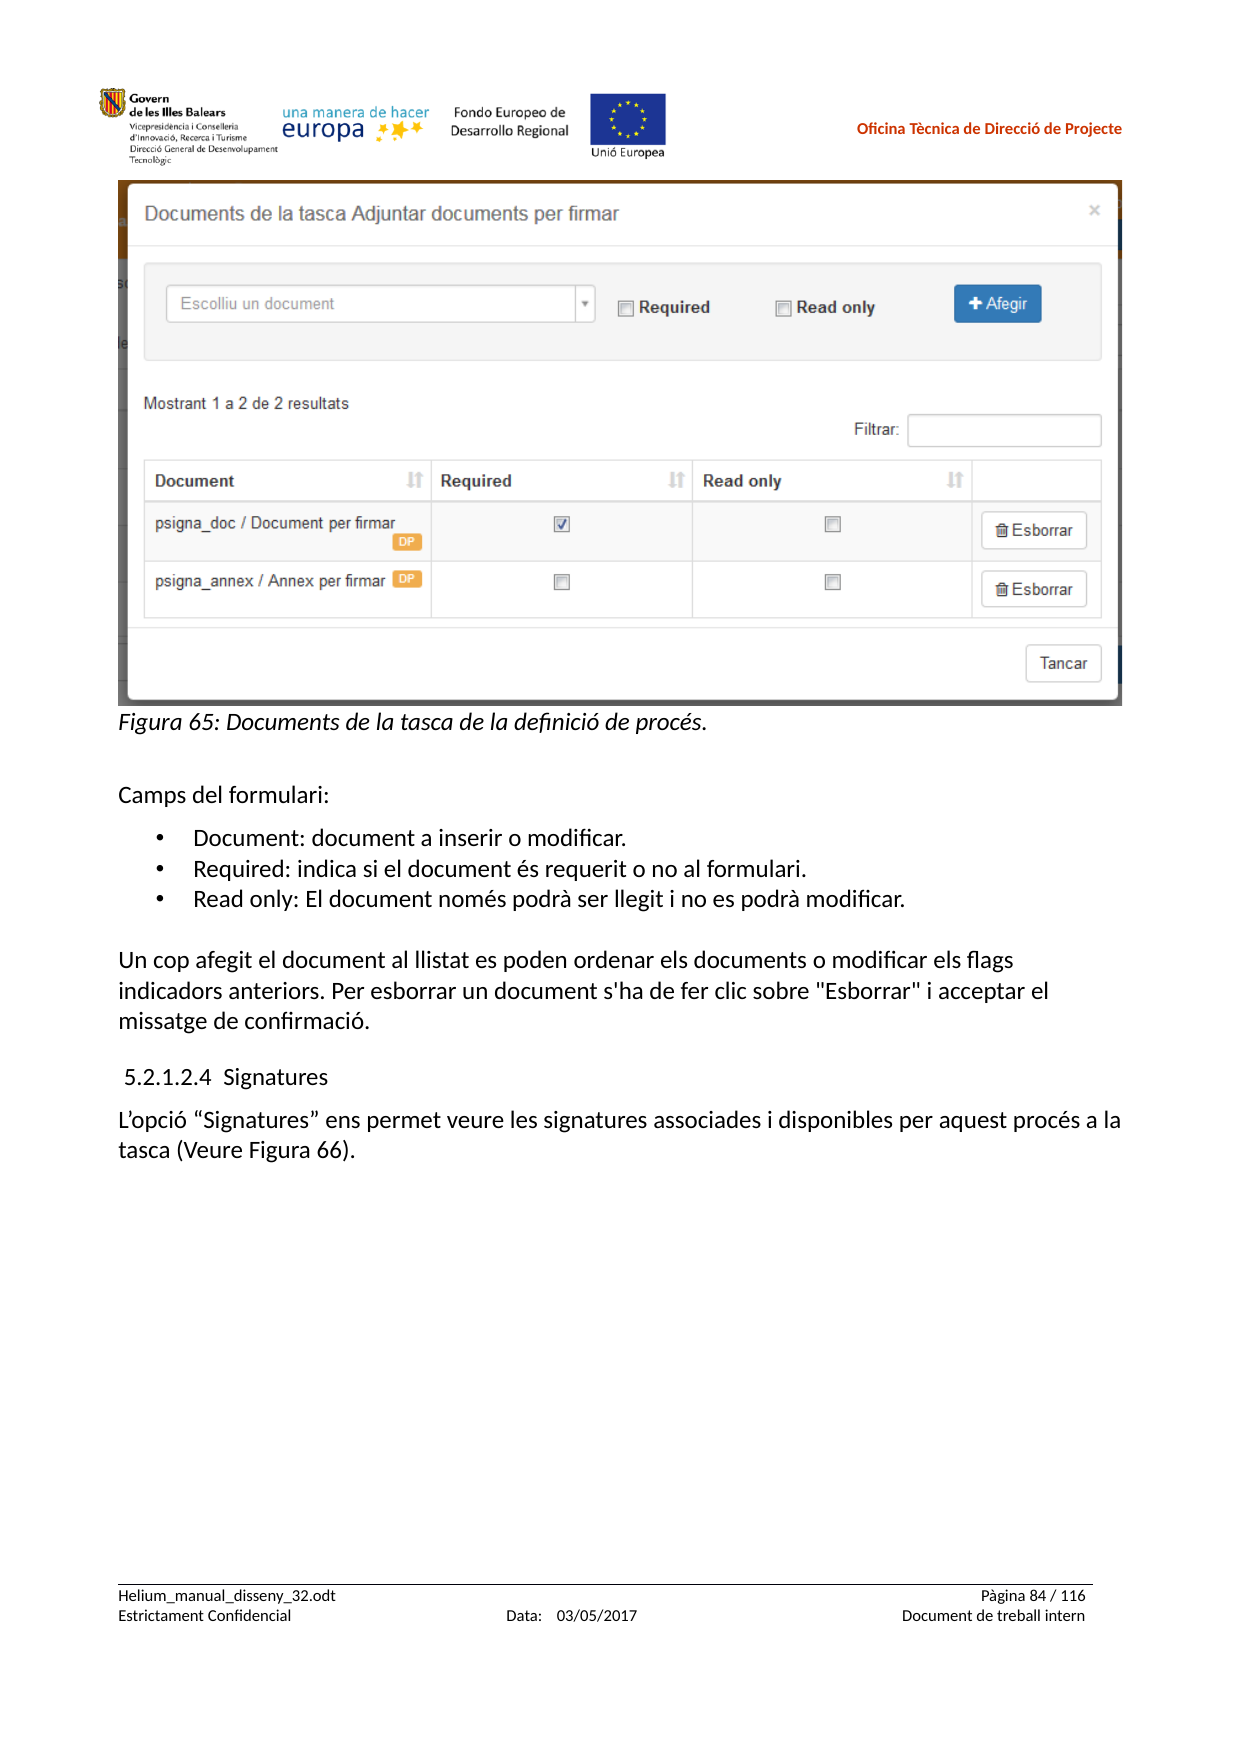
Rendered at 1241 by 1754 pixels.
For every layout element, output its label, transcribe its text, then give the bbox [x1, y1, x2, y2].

text Camps del formulari: [118, 779, 1122, 810]
picture [118, 180, 1123, 706]
subtitle Signatures [118, 1061, 1122, 1091]
picture [99, 87, 668, 166]
list Read only: El document només podrà ser llegit i no es podrà modificar. [156, 883, 1122, 914]
text L’opció “Signatures” ens permet veure les signatures associades i disponibles per aquest procés a la tasca (Veure Figura 66). [118, 1104, 1122, 1165]
list Required: indica si el document és requerit o no al formulari. [156, 853, 1122, 883]
list Document: document a inserir o modificar. [156, 822, 1122, 853]
text Un cop afegit el document al llistat es poden ordenar els documents o modificar els flags indicadors anteriors. Per esborrar un document s'ha de fer clic sobre "Esborrar" i acceptar el missatge de confirmació. [118, 944, 1122, 1036]
text Figura 65: Documents de la tasca de la definició de procés. [118, 706, 1122, 736]
